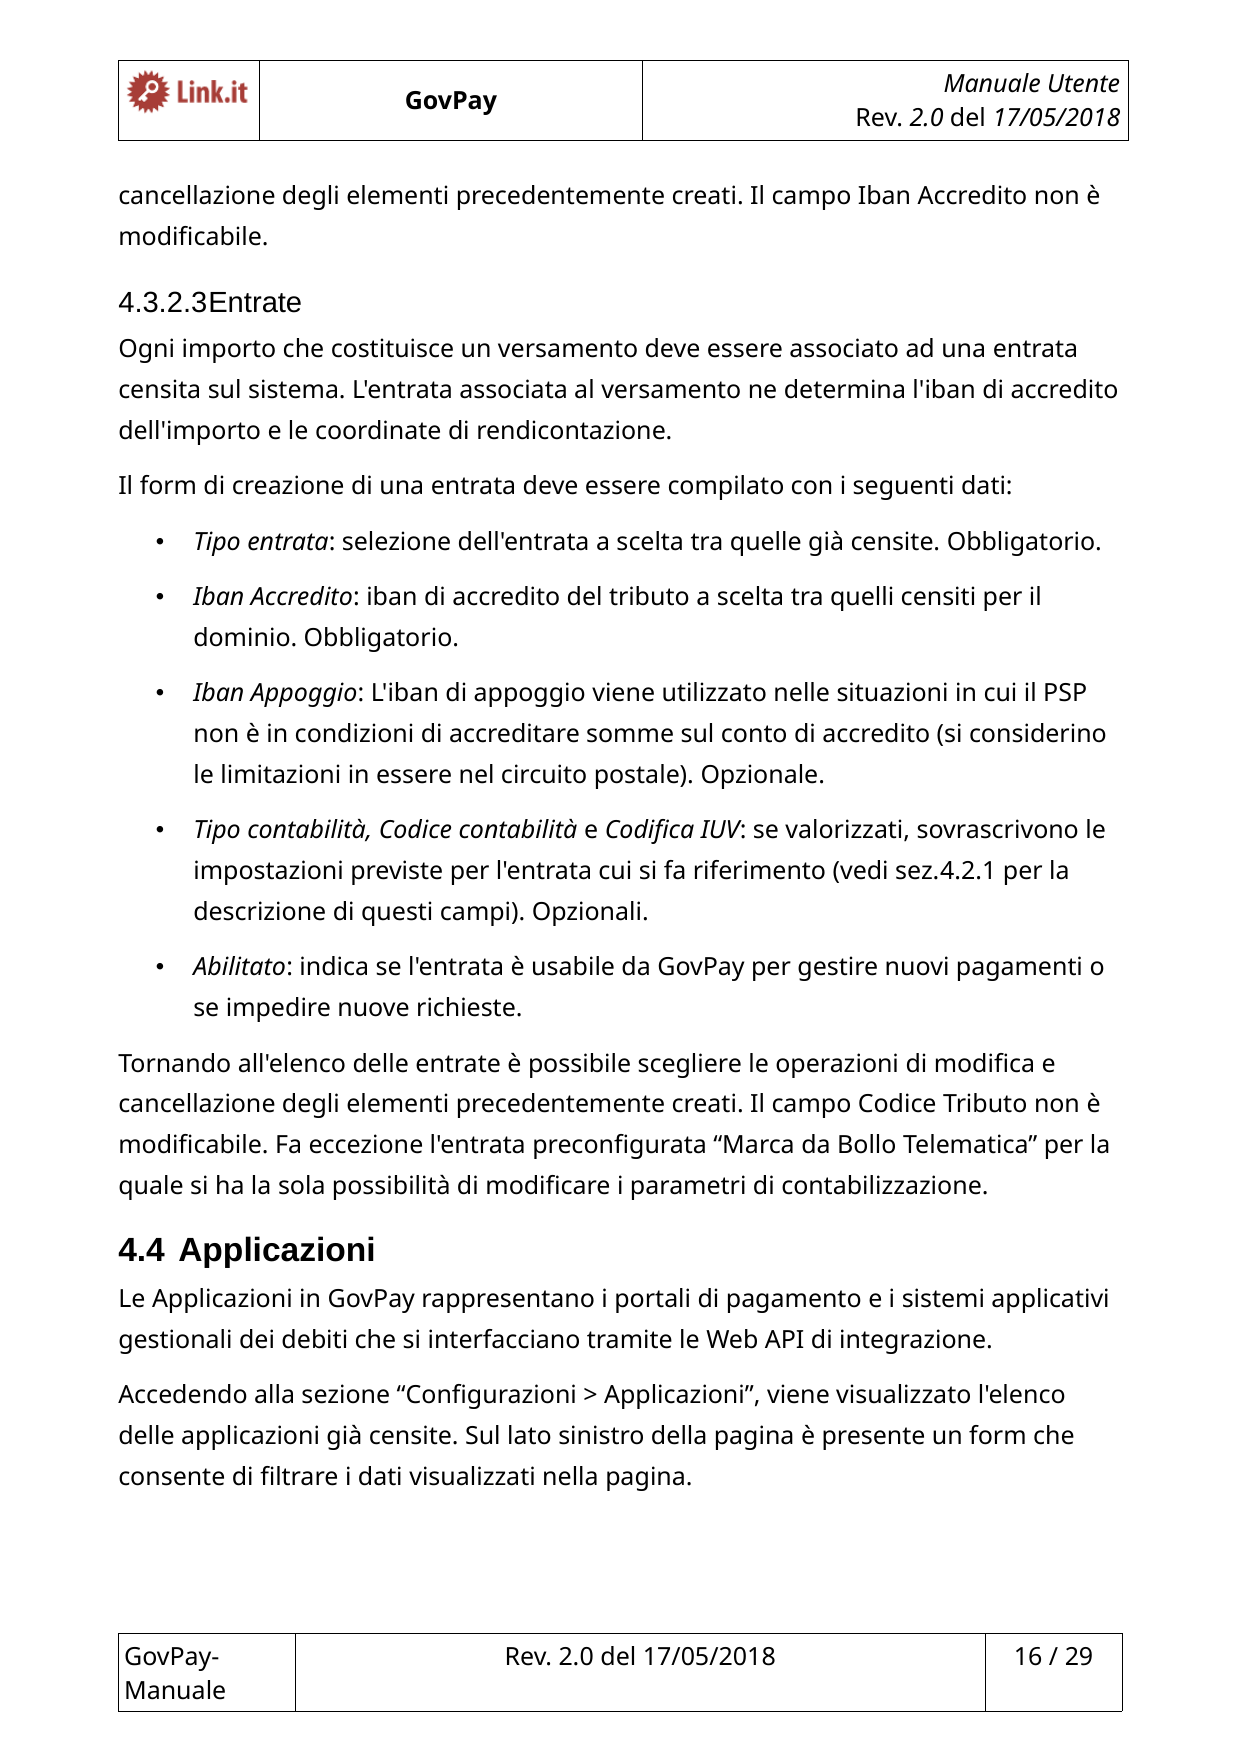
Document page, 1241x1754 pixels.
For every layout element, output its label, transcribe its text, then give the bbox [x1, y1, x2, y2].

picture [123, 65, 254, 119]
text Accedendo alla sezione “Configurazioni > Applicazioni”, viene visualizzato l'elenco delle applicazioni già censite. Sul lato sinistro della pagina è presente un form che consente di filtrare i dati visualizzati nella pagina. [118, 1377, 1122, 1492]
list Abilitato: indica se l'entrata è usabile da GovPay per gestire nuovi pagamenti o se impedire nuove richieste. [156, 949, 1122, 1024]
text Tornando all'elenco delle entrate è possibile scegliere le operazioni di modifica e cancellazione degli elementi precedentemente creati. Il campo Codice Tributo non è modificabile. Fa eccezione l'entrata preconfigurata “Marca da Bollo Telematica” per la quale si ha la sola possibilità di modificare i parametri di contabilizzazione. [118, 1045, 1122, 1202]
text Le Applicazioni in GovPay rappresentano i portali di pagamento e i sistemi applicativi gestionali dei debiti che si interfacciano tramite le Web API di integrazione. [118, 1281, 1122, 1355]
text Ogni importo che costituisce un versamento deve essere associato ad una entrata censita sul sistema. L'entrata associata al versamento ne determina l'iban di accredito dell'importo e le coordinate di rendicontazione. [118, 331, 1122, 446]
subtitle Entrate [118, 284, 1122, 318]
subtitle Applicazioni [118, 1229, 1122, 1268]
list Iban Accredito: iban di accredito del tributo a scelta tra quelli censiti per il dominio. Obbligatorio. [156, 578, 1122, 653]
list Tipo entrata: selezione dell'entrata a scelta tra quelle già censite. Obbligatorio. [156, 523, 1122, 557]
text Il form di creazione di una entrata deve essere compilato con i seguenti dati: [118, 468, 1122, 502]
list Iban Appoggio: L'iban di appoggio viene utilizzato nelle situazioni in cui il PSP non è in condizioni di accreditare somme sul conto di accredito (si considerino le limitazioni in essere nel circuito postale). Opzionale. [156, 675, 1122, 791]
text cancellazione degli elementi precedentemente creati. Il campo Iban Accredito non è modificabile. [118, 178, 1122, 253]
list Tipo contabilità, Codice contabilità e Codifica IUV: se valorizzati, sovrascrivono le impostazioni previste per l'entrata cui si fa riferimento (vedi sez.4.2.1 per la descrizione di questi campi). Opzionali. [156, 812, 1122, 928]
